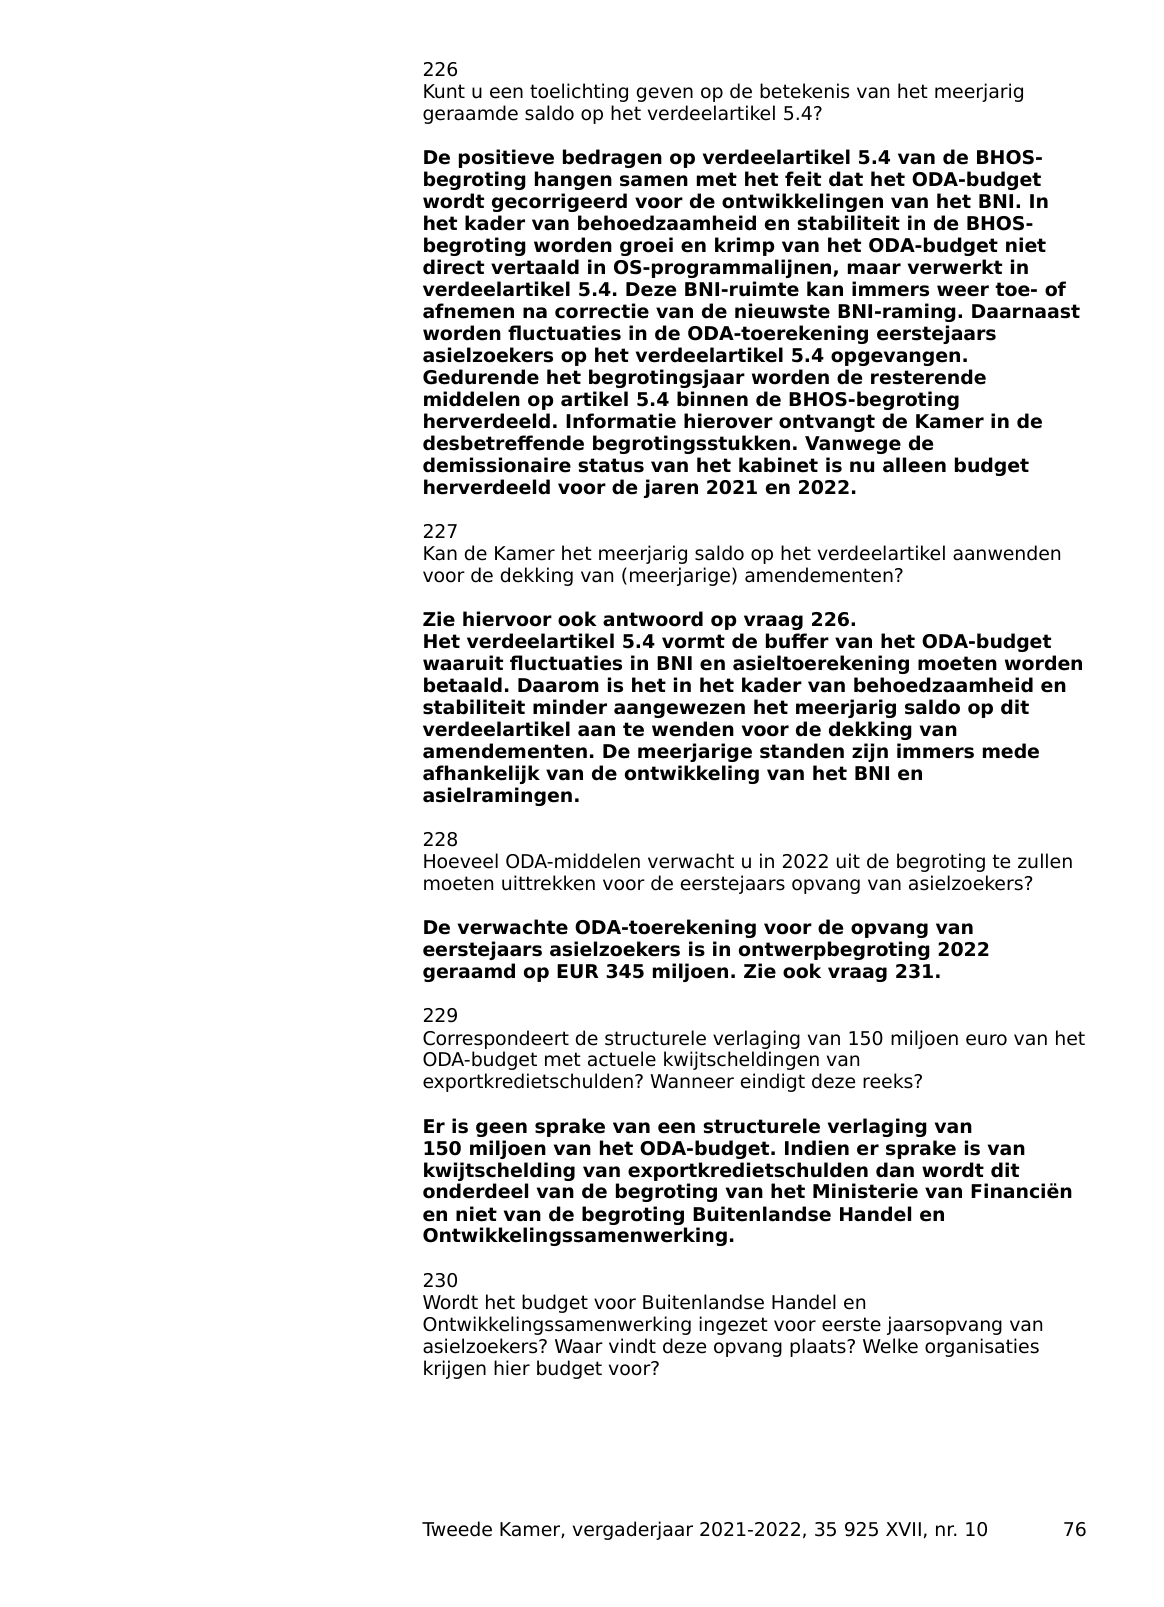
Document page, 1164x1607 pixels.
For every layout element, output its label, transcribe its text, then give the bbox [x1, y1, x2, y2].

text 226 [422, 59, 1087, 81]
text 229 [422, 1005, 1087, 1027]
text 228 [422, 829, 1087, 851]
text Zie hiervoor ook antwoord op vraag 226. [422, 609, 1087, 631]
text Kunt u een toelichting geven op de betekenis van het meerjarig geraamde saldo op het verdeelartikel 5.4? [422, 81, 1087, 125]
text Correspondeert de structurele verlaging van 150 miljoen euro van het ODA-budget met actuele kwijtscheldingen van exportkredietschulden? Wanneer eindigt deze reeks? [422, 1027, 1087, 1093]
text Gedurende het begrotingsjaar worden de resterende middelen op artikel 5.4 binnen de BHOS-begroting herverdeeld. Informatie hierover ontvangt de Kamer in de desbetreffende begrotingsstukken. Vanwege de demissionaire status van het kabinet is nu alleen budget herverdeeld voor de jaren 2021 en 2022. [422, 367, 1087, 499]
text 227 [422, 521, 1087, 543]
text Kan de Kamer het meerjarig saldo op het verdeelartikel aanwenden voor de dekking van (meerjarige) amendementen? [422, 543, 1087, 587]
text De verwachte ODA-toerekening voor de opvang van eerstejaars asielzoekers is in ontwerpbegroting 2022 geraamd op EUR 345 miljoen. Zie ook vraag 231. [422, 917, 1087, 983]
text 230 [422, 1269, 1087, 1292]
text Er is geen sprake van een structurele verlaging van 150 miljoen van het ODA-budget. Indien er sprake is van kwijtschelding van exportkredietschulden dan wordt dit onderdeel van de begroting van het Ministerie van Financiën en niet van de begroting Buitenlandse Handel en Ontwikkelingssamenwerking. [422, 1116, 1087, 1247]
text Wordt het budget voor Buitenlandse Handel en Ontwikkelingssamenwerking ingezet voor eerste jaarsopvang van asielzoekers? Waar vindt deze opvang plaats? Welke organisaties krijgen hier budget voor? [422, 1292, 1087, 1379]
text Hoeveel ODA-middelen verwacht u in 2022 uit de begroting te zullen moeten uittrekken voor de eerstejaars opvang van asielzoekers? [422, 851, 1087, 895]
text De positieve bedragen op verdeelartikel 5.4 van de BHOS-begroting hangen samen met het feit dat het ODA-budget wordt gecorrigeerd voor de ontwikkelingen van het BNI. In het kader van behoedzaamheid en stabiliteit in de BHOS-begroting worden groei en krimp van het ODA-budget niet direct vertaald in OS-programmalijnen, maar verwerkt in verdeelartikel 5.4. Deze BNI-ruimte kan immers weer toe- of afnemen na correctie van de nieuwste BNI-raming. Daarnaast worden fluctuaties in de ODA-toerekening eerstejaars asielzoekers op het verdeelartikel 5.4 opgevangen. [422, 147, 1087, 367]
text Het verdeelartikel 5.4 vormt de buffer van het ODA-budget waaruit fluctuaties in BNI en asieltoerekening moeten worden betaald. Daarom is het in het kader van behoedzaamheid en stabiliteit minder aangewezen het meerjarig saldo op dit verdeelartikel aan te wenden voor de dekking van amendementen. De meerjarige standen zijn immers mede afhankelijk van de ontwikkeling van het BNI en asielramingen. [422, 631, 1087, 807]
